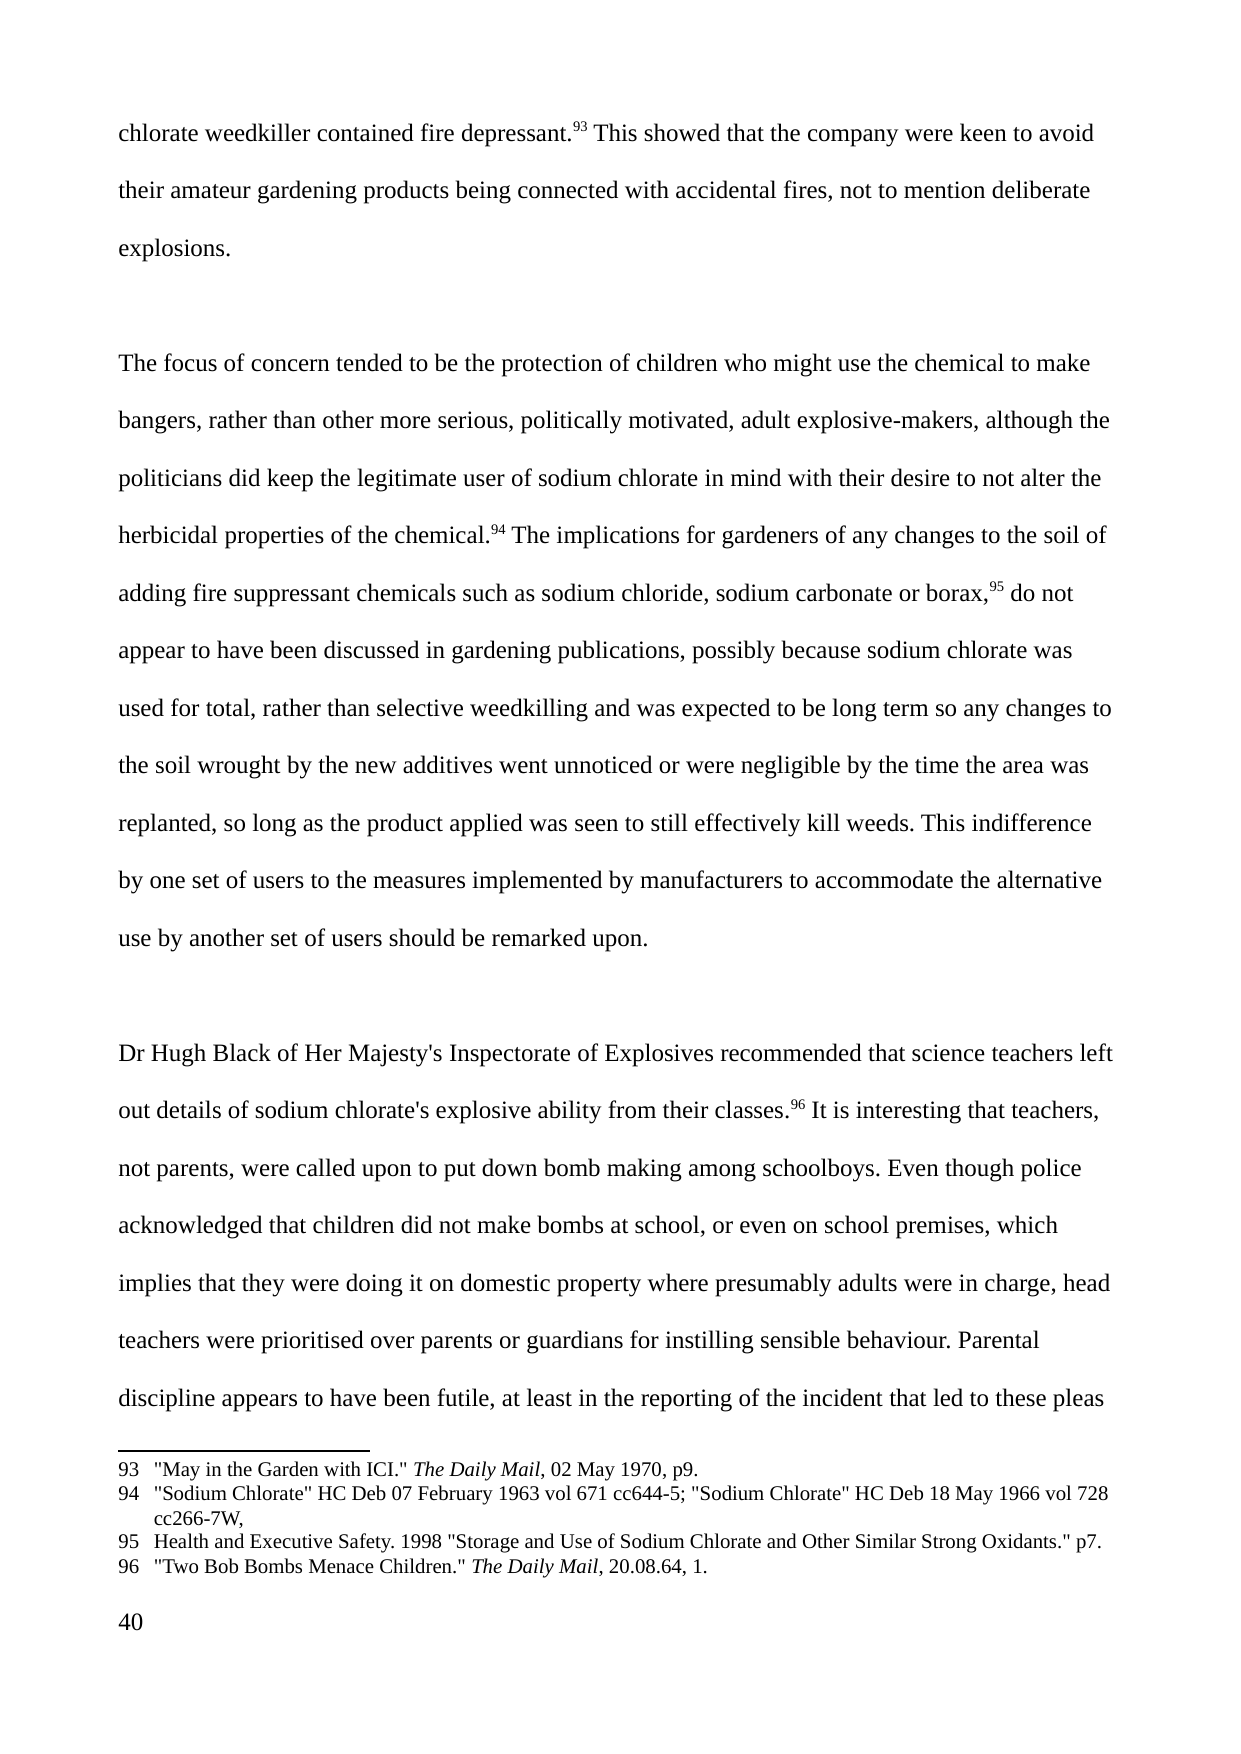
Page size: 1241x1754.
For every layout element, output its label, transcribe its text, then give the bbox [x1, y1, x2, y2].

text Health and Executive Safety. 1998 "Storage and Use of Sodium Chlorate and Other Similar Strong Oxidants." p7. [118, 1529, 1122, 1553]
text Dr Hugh Black of Her Majesty's Inspectorate of Explosives recommended that science teachers left out details of sodium chlorate's explosive ability from their classes. It is interesting that teachers, not parents, were called upon to put down bomb making among schoolboys. Even though police acknowledged that children did not make bombs at school, or even on school premises, which implies that they were doing it on domestic property where presumably adults were in charge, head teachers were prioritised over parents or guardians for instilling sensible behaviour. Parental discipline appears to have been futile, at least in the reporting of the incident that led to these pleas [118, 1038, 1122, 1412]
text "May in the Garden with ICI." The Daily Mail, 02 May 1970, p9. [118, 1457, 1122, 1481]
text The focus of concern tended to be the protection of children who might use the chemical to make bangers, rather than other more serious, politically motivated, adult explosive-makers, although the politicians did keep the legitimate user of sodium chlorate in mind with their desire to not alter the herbicidal properties of the chemical. The implications for gardeners of any changes to the soil of adding fire suppressant chemicals such as sodium chloride, sodium carbonate or borax, do not appear to have been discussed in gardening publications, possibly because sodium chlorate was used for total, rather than selective weedkilling and was expected to be long term so any changes to the soil wrought by the new additives went unnoticed or were negligible by the time the area was replanted, so long as the product applied was seen to still effectively kill weeds. This indifference by one set of users to the measures implemented by manufacturers to accommodate the alternative use by another set of users should be remarked upon. [118, 348, 1122, 952]
text chlorate weedkiller contained fire depressant. This showed that the company were keen to avoid their amateur gardening products being connected with accidental fires, not to mention deliberate explosions. [118, 118, 1122, 262]
text "Sodium Chlorate" HC Deb 07 February 1963 vol 671 cc644-5; "Sodium Chlorate" HC Deb 18 May 1966 vol 728 cc266-7W, [118, 1481, 1122, 1529]
text "Two Bob Bombs Menace Children." The Daily Mail, 20.08.64, 1. [118, 1553, 1122, 1578]
